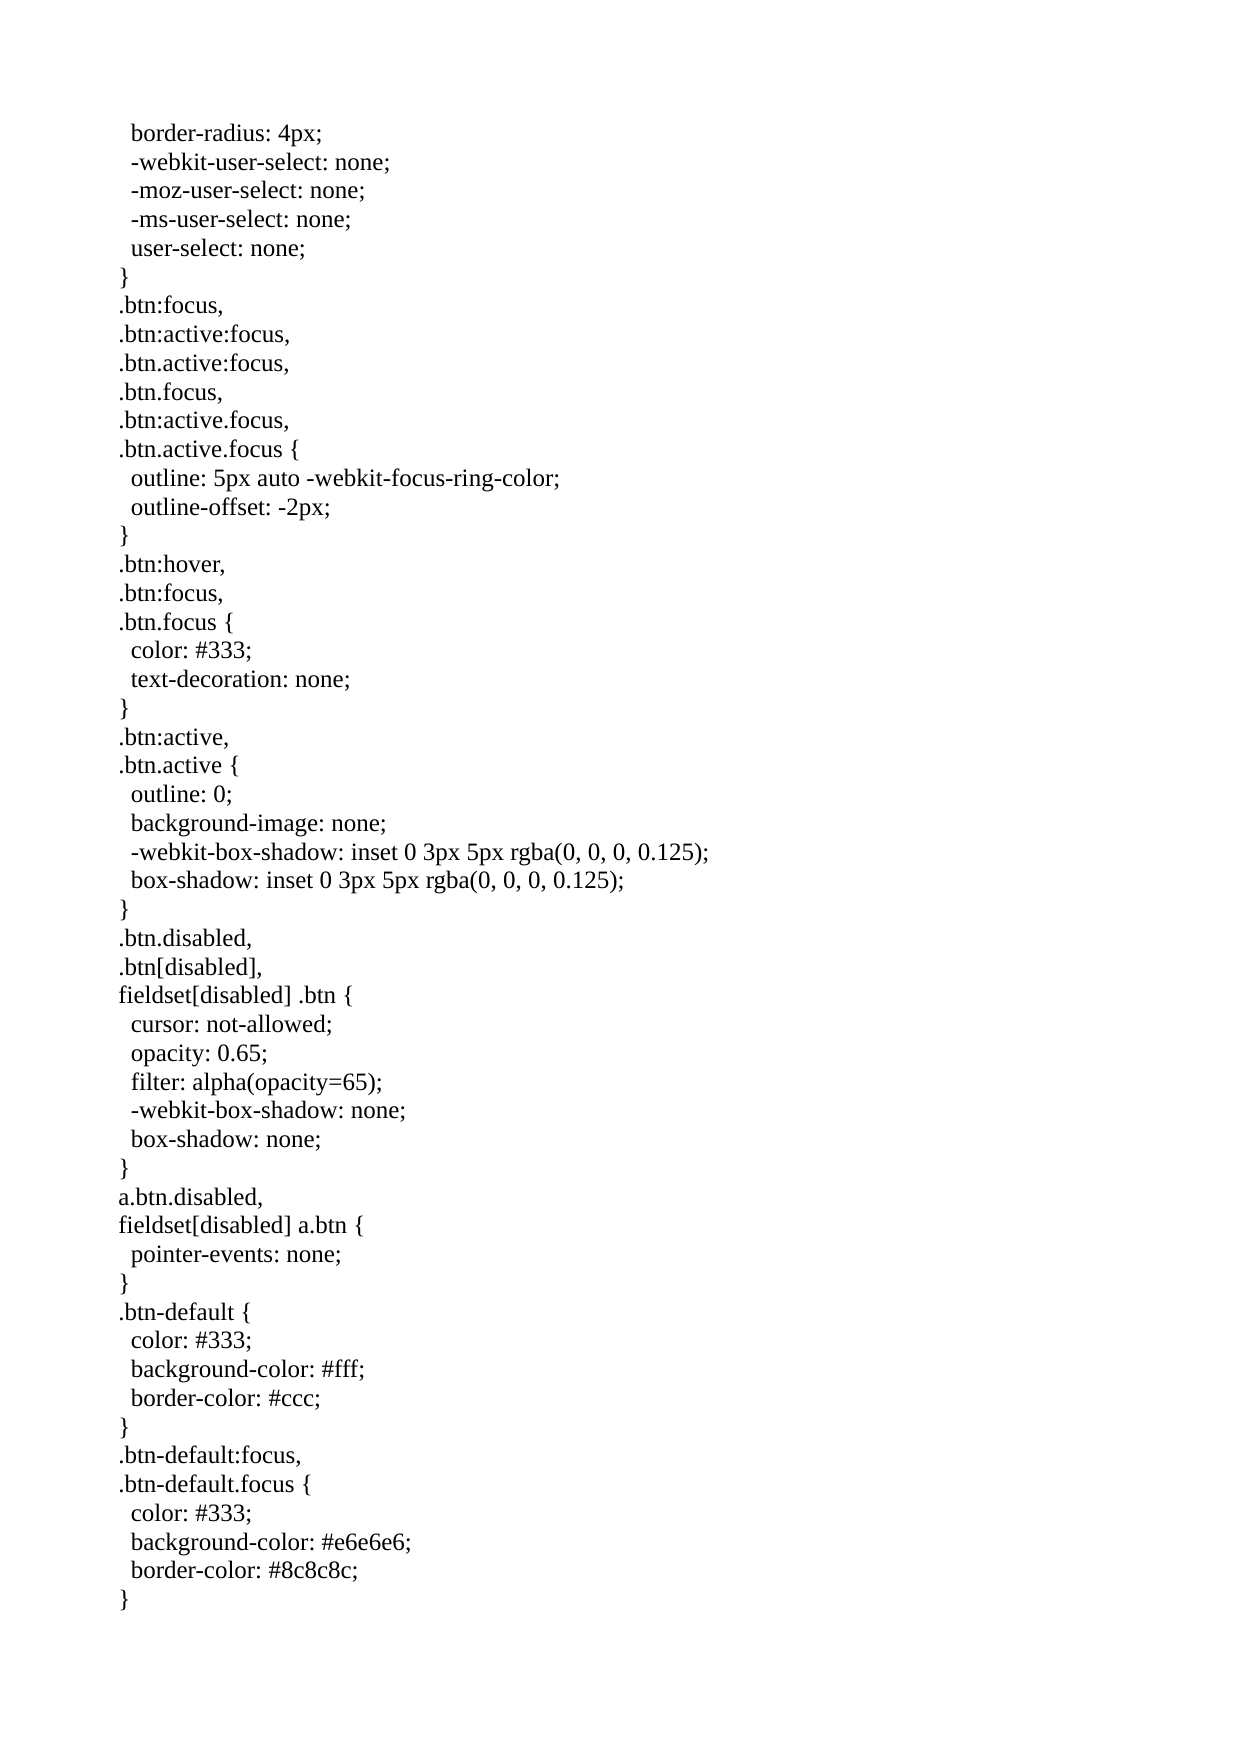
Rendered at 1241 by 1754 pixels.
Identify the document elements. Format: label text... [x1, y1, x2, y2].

text .btn.active:focus, [118, 348, 1122, 377]
text .btn[disabled], [118, 952, 1122, 981]
text color: #333; [118, 1498, 1122, 1527]
text } [118, 693, 1122, 722]
text user-select: none; [118, 233, 1122, 262]
text outline: 0; [118, 779, 1122, 808]
text .btn:active, [118, 722, 1122, 751]
text outline-offset: -2px; [118, 492, 1122, 521]
text .btn:hover, [118, 549, 1122, 578]
text } [118, 1268, 1122, 1297]
text -webkit-user-select: none; [118, 147, 1122, 176]
text text-decoration: none; [118, 664, 1122, 693]
text background-image: none; [118, 808, 1122, 837]
text pointer-events: none; [118, 1239, 1122, 1268]
text } [118, 262, 1122, 291]
text .btn-default { [118, 1297, 1122, 1326]
text border-color: #8c8c8c; [118, 1556, 1122, 1584]
text -webkit-box-shadow: none; [118, 1096, 1122, 1124]
text .btn.active.focus { [118, 434, 1122, 463]
text color: #333; [118, 1326, 1122, 1354]
text .btn:active.focus, [118, 406, 1122, 434]
text } [118, 521, 1122, 549]
text .btn.focus { [118, 607, 1122, 636]
text } [118, 894, 1122, 923]
text box-shadow: none; [118, 1124, 1122, 1153]
text -webkit-box-shadow: inset 0 3px 5px rgba(0, 0, 0, 0.125); [118, 837, 1122, 866]
text .btn:focus, [118, 578, 1122, 607]
text cursor: not-allowed; [118, 1009, 1122, 1038]
text filter: alpha(opacity=65); [118, 1067, 1122, 1096]
text .btn.active { [118, 751, 1122, 779]
text .btn-default.focus { [118, 1469, 1122, 1498]
text background-color: #fff; [118, 1354, 1122, 1383]
text fieldset[disabled] .btn { [118, 981, 1122, 1009]
text fieldset[disabled] a.btn { [118, 1211, 1122, 1239]
text outline: 5px auto -webkit-focus-ring-color; [118, 463, 1122, 492]
text } [118, 1584, 1122, 1613]
text .btn.focus, [118, 377, 1122, 406]
text border-radius: 4px; [118, 118, 1122, 147]
text box-shadow: inset 0 3px 5px rgba(0, 0, 0, 0.125); [118, 866, 1122, 894]
text .btn-default:focus, [118, 1441, 1122, 1469]
text -moz-user-select: none; [118, 176, 1122, 204]
text .btn.disabled, [118, 923, 1122, 952]
text background-color: #e6e6e6; [118, 1527, 1122, 1556]
text } [118, 1412, 1122, 1441]
text color: #333; [118, 636, 1122, 664]
text opacity: 0.65; [118, 1038, 1122, 1067]
text .btn:active:focus, [118, 319, 1122, 348]
text a.btn.disabled, [118, 1182, 1122, 1211]
text } [118, 1153, 1122, 1182]
text .btn:focus, [118, 291, 1122, 319]
text border-color: #ccc; [118, 1383, 1122, 1412]
text -ms-user-select: none; [118, 204, 1122, 233]
